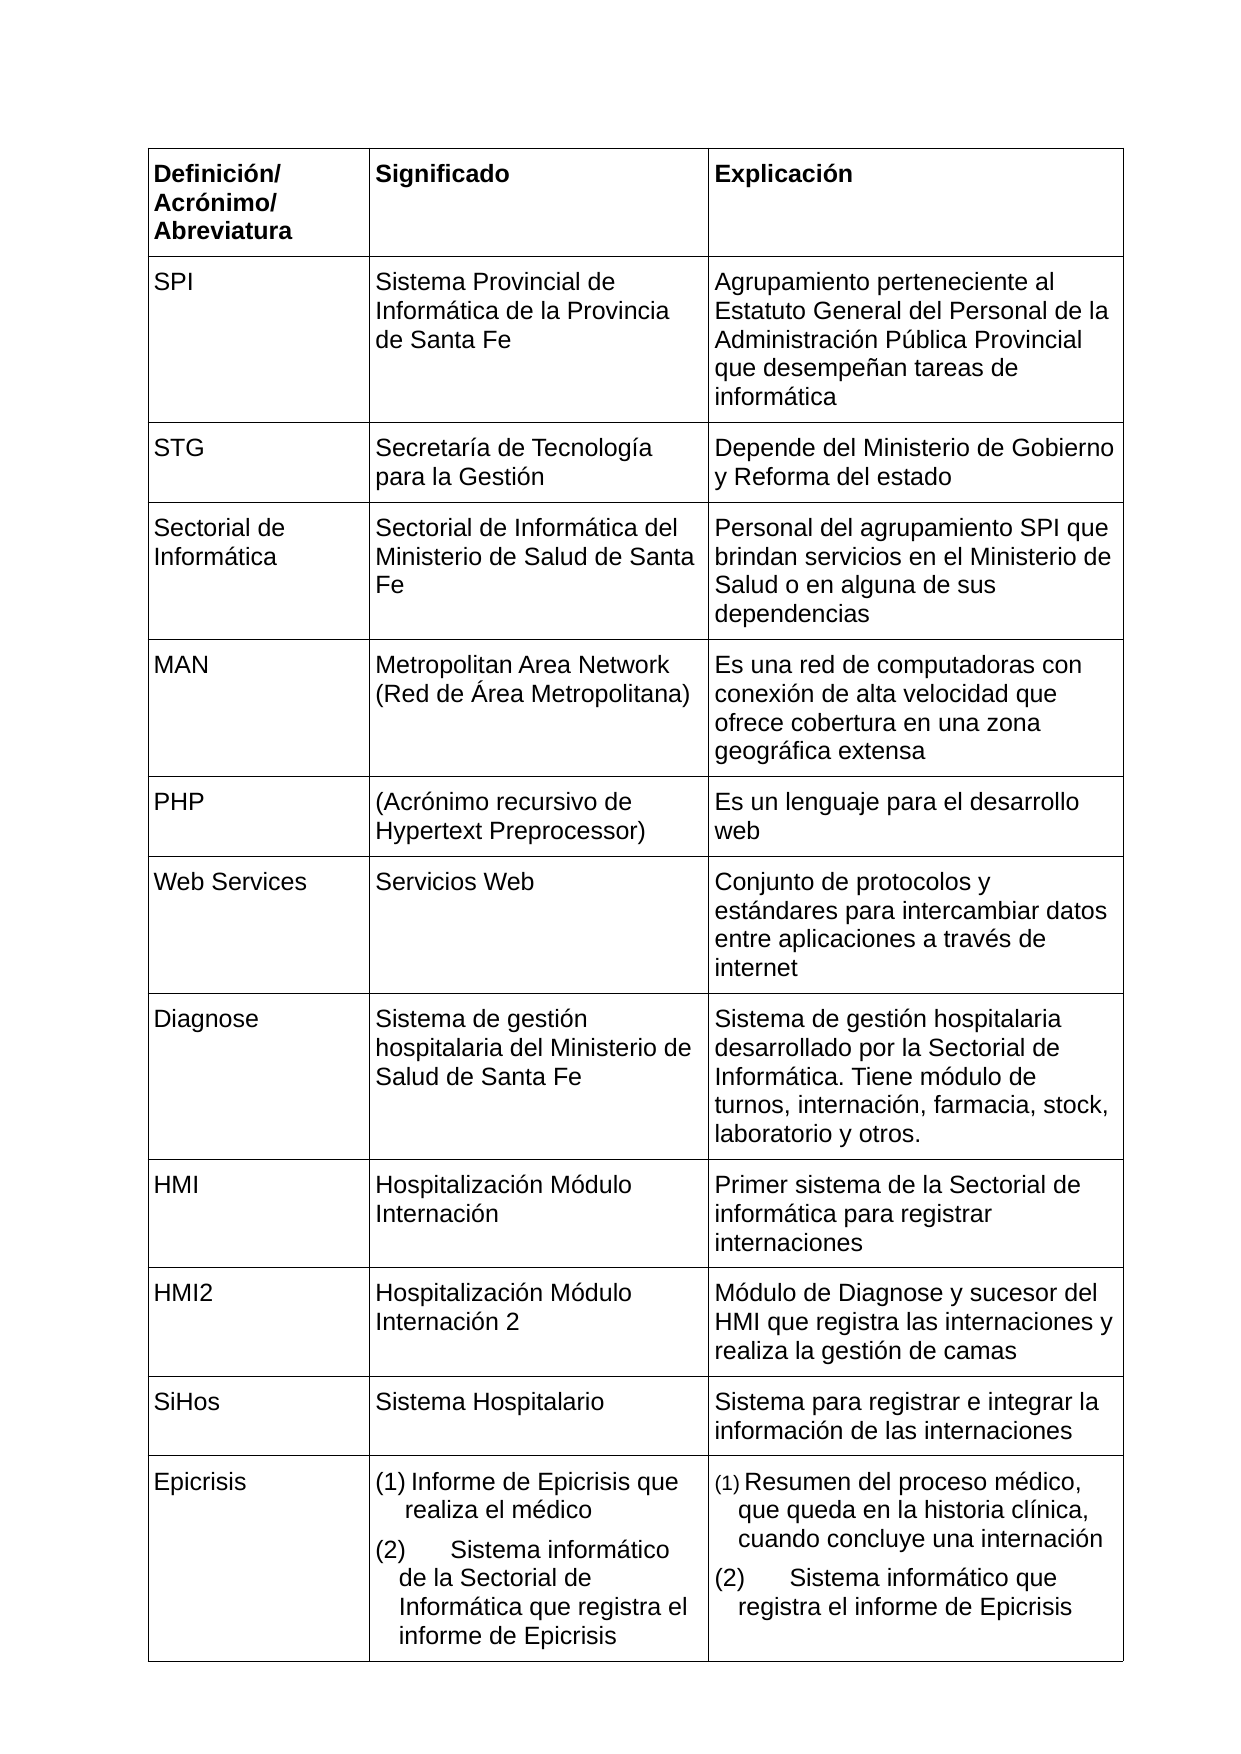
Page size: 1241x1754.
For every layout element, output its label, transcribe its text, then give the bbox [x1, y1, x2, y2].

table_cell Primer sistema de la Sectorial de informática para registrar internaciones [709, 1160, 1123, 1267]
table_cell Sistema de gestión hospitalaria del Ministerio de Salud de Santa Fe [370, 994, 708, 1159]
table_cell Diagnose [149, 994, 369, 1159]
table_cell Secretaría de Tecnología para la Gestión [370, 423, 708, 502]
table_cell Sectorial de Informática del Ministerio de Salud de Santa Fe [370, 503, 708, 639]
table_header Significado [370, 149, 708, 256]
table_cell Módulo de Diagnose y sucesor del HMI que registra las internaciones y realiza la gestión de camas [709, 1268, 1123, 1376]
table_cell Sectorial de Informática [149, 503, 369, 639]
table_cell Hospitalización Módulo Internación 2 [370, 1268, 708, 1376]
table_cell Es una red de computadoras con conexión de alta velocidad que ofrece cobertura en una zona geográfica extensa [709, 640, 1123, 776]
table_cell Servicios Web [370, 857, 708, 993]
table_cell Depende del Ministerio de Gobierno y Reforma del estado [709, 423, 1123, 502]
table_cell Sistema para registrar e integrar la información de las internaciones [709, 1377, 1123, 1455]
table_cell Sistema Provincial de Informática de la Provincia de Santa Fe [370, 257, 708, 422]
table_cell PHP [149, 777, 369, 856]
table_cell Metropolitan Area Network (Red de Área Metropolitana) [370, 640, 708, 776]
table_cell Sistema de gestión hospitalaria desarrollado por la Sectorial de Informática. Tiene módulo de turnos, internación, farmacia, stock, laboratorio y otros. [709, 994, 1123, 1159]
table_cell Personal del agrupamiento SPI que brindan servicios en el Ministerio de Salud o en alguna de sus dependencias [709, 503, 1123, 639]
table_cell Resumen del proceso médico, que queda en la historia clínica, cuando concluye una internación Sistema informático que registra el informe de Epicrisis [709, 1456, 1123, 1661]
table_cell Hospitalización Módulo Internación [370, 1160, 708, 1267]
table_cell MAN [149, 640, 369, 776]
table_cell Web Services [149, 857, 369, 993]
table_cell SPI [149, 257, 369, 422]
table_cell Epicrisis [149, 1456, 369, 1661]
table_header Definición/ Acrónimo/ Abreviatura [149, 149, 369, 256]
table_cell SiHos [149, 1377, 369, 1455]
table_cell STG [149, 423, 369, 502]
table_cell Informe de Epicrisis que realiza el médico Sistema informático de la Sectorial de Informática que registra el informe de Epicrisis [370, 1456, 708, 1661]
table_header Explicación [709, 149, 1123, 256]
table_cell Conjunto de protocolos y estándares para intercambiar datos entre aplicaciones a través de internet [709, 857, 1123, 993]
table_cell Agrupamiento perteneciente al Estatuto General del Personal de la Administración Pública Provincial que desempeñan tareas de informática [709, 257, 1123, 422]
table_cell Sistema Hospitalario [370, 1377, 708, 1455]
table_cell (Acrónimo recursivo de Hypertext Preprocessor) [370, 777, 708, 856]
table_cell Es un lenguaje para el desarrollo web [709, 777, 1123, 856]
table_cell HMI [149, 1160, 369, 1267]
table_cell HMI2 [149, 1268, 369, 1376]
